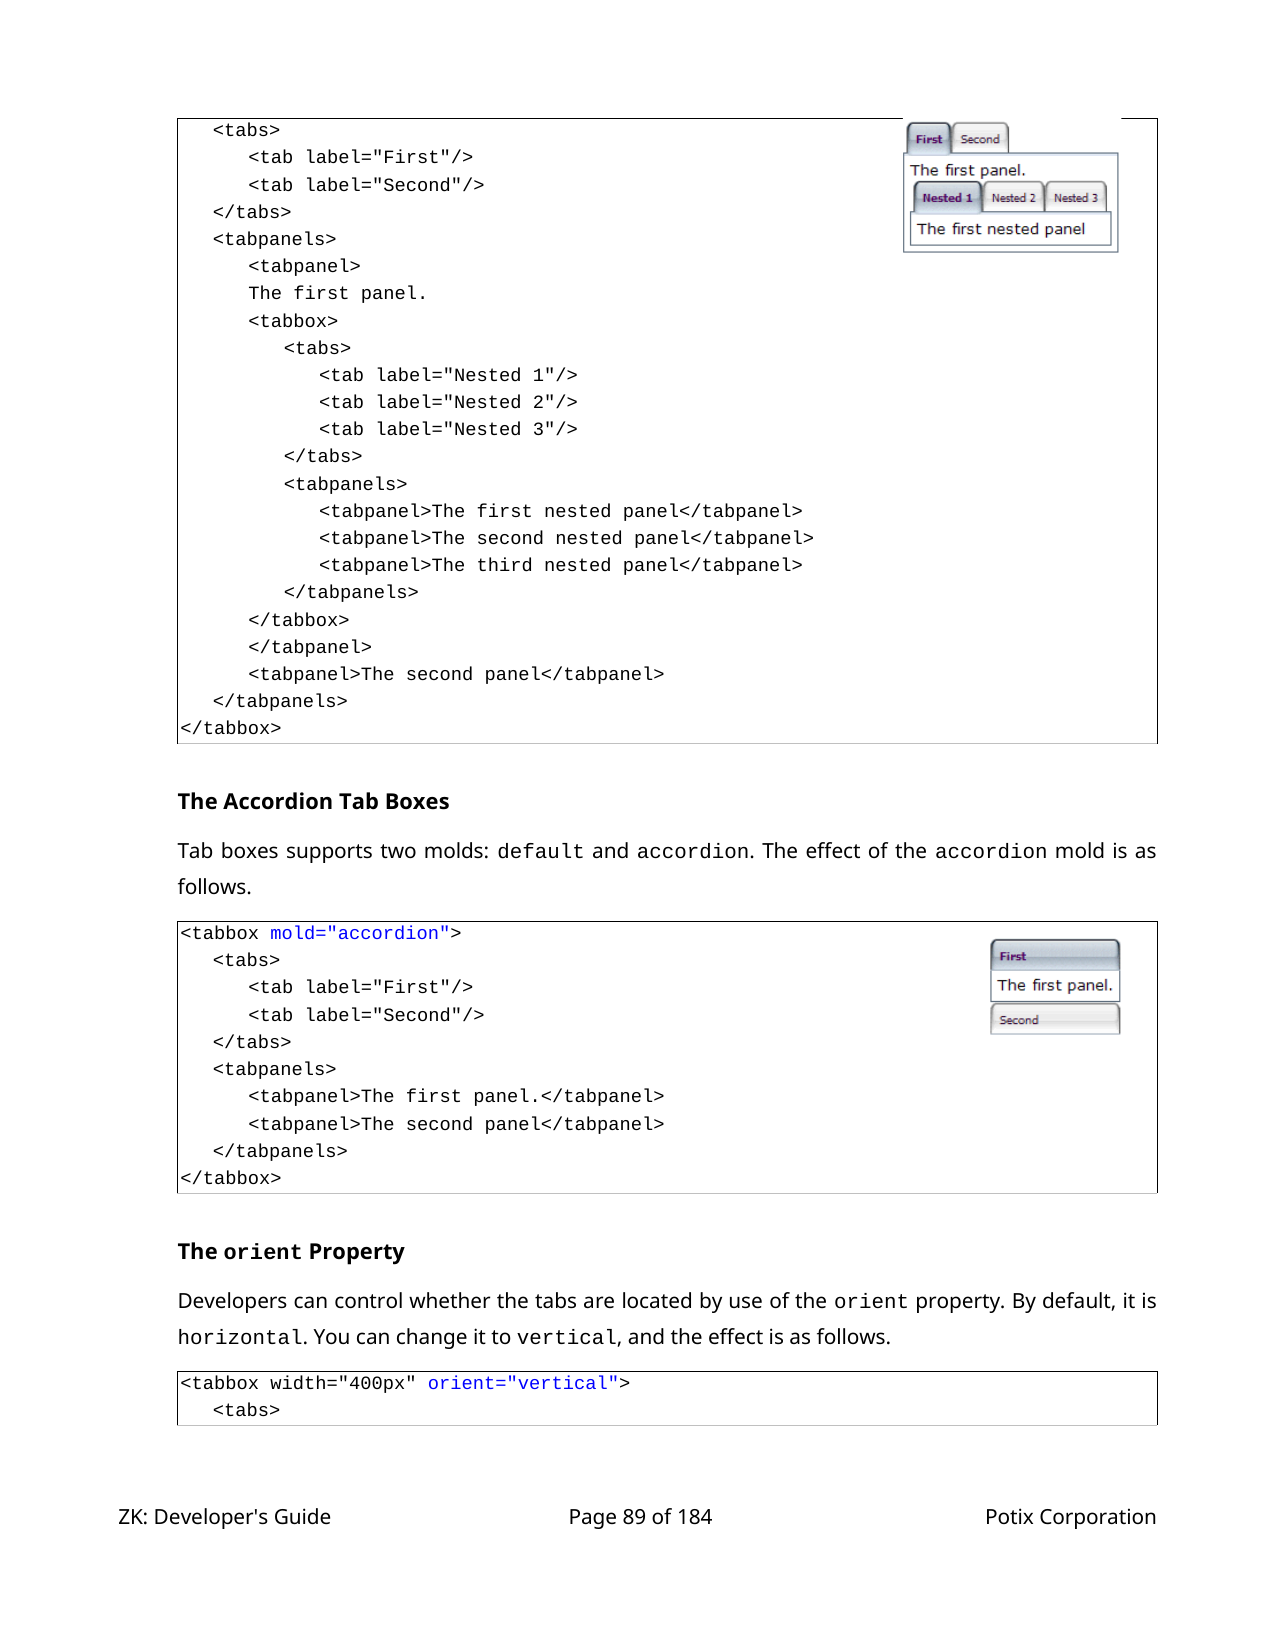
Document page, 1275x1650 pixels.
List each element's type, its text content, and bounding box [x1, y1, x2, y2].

text <tab label="Second"/> [178, 1003, 987, 1027]
picture [987, 937, 1125, 1037]
text </tabs> [178, 200, 902, 224]
text </tabs> [178, 1030, 1157, 1054]
text [1125, 1003, 1157, 1027]
text <tab label="Nested 2"/> [178, 390, 1157, 414]
text The first panel. [178, 281, 1157, 306]
text </tabpanels> [178, 580, 1157, 604]
text [1122, 145, 1157, 169]
text <tab label="First"/> [178, 975, 987, 1000]
text <tab label="Nested 1"/> [178, 363, 1157, 387]
text </tabpanels> [178, 1138, 1157, 1163]
text <tabpanel> [178, 254, 1157, 278]
text </tabbox> [178, 1166, 1157, 1193]
text </tabbox> [178, 607, 1157, 632]
text <tabpanels> [178, 1057, 1157, 1081]
text <tabs> [178, 119, 902, 142]
text <tab label="Nested 3"/> [178, 417, 1157, 441]
text <tabbox width="400px" orient="vertical"> [178, 1372, 1157, 1395]
text </tabpanel> [178, 635, 1157, 659]
text <tabpanels> [178, 472, 1157, 496]
subtitle The Accordion Tab Boxes [177, 786, 1157, 816]
text <tabpanel>The third nested panel</tabpanel> [178, 553, 1157, 577]
text <tabpanel>The first panel.</tabpanel> [178, 1084, 1157, 1108]
text <tabs> [178, 336, 1157, 360]
subtitle The orient Property [177, 1236, 1157, 1266]
text <tabpanel>The second panel</tabpanel> [178, 1111, 1157, 1136]
text <tabs> [178, 948, 987, 972]
text <tabpanels> [178, 227, 902, 251]
text [1125, 975, 1157, 1000]
text <tabpanel>The second nested panel</tabpanel> [178, 526, 1157, 550]
text </tabpanels> [178, 689, 1157, 713]
text </tabbox> [178, 716, 1157, 743]
text [1122, 172, 1157, 197]
text [1122, 227, 1157, 251]
text <tabbox> [178, 308, 1157, 333]
text Tab boxes supports two molds: default and accordion. The effect of the accordion mold is as follows. [177, 837, 1157, 900]
picture [902, 118, 1122, 255]
text Developers can control whether the tabs are located by use of the orient property. By default, it is horizontal. You can change it to vertical, and the effect is as follows. [177, 1286, 1157, 1350]
text <tab label="First"/> [178, 145, 902, 169]
text <tab label="Second"/> [178, 172, 902, 197]
text [1125, 948, 1157, 972]
text [1122, 200, 1157, 224]
text <tabbox mold="accordion"> [178, 922, 1157, 945]
text <tabs> [178, 1398, 1157, 1425]
text </tabs> [178, 444, 1157, 469]
text <tabpanel>The second panel</tabpanel> [178, 662, 1157, 686]
text [1122, 119, 1157, 142]
text <tabpanel>The first nested panel</tabpanel> [178, 499, 1157, 523]
